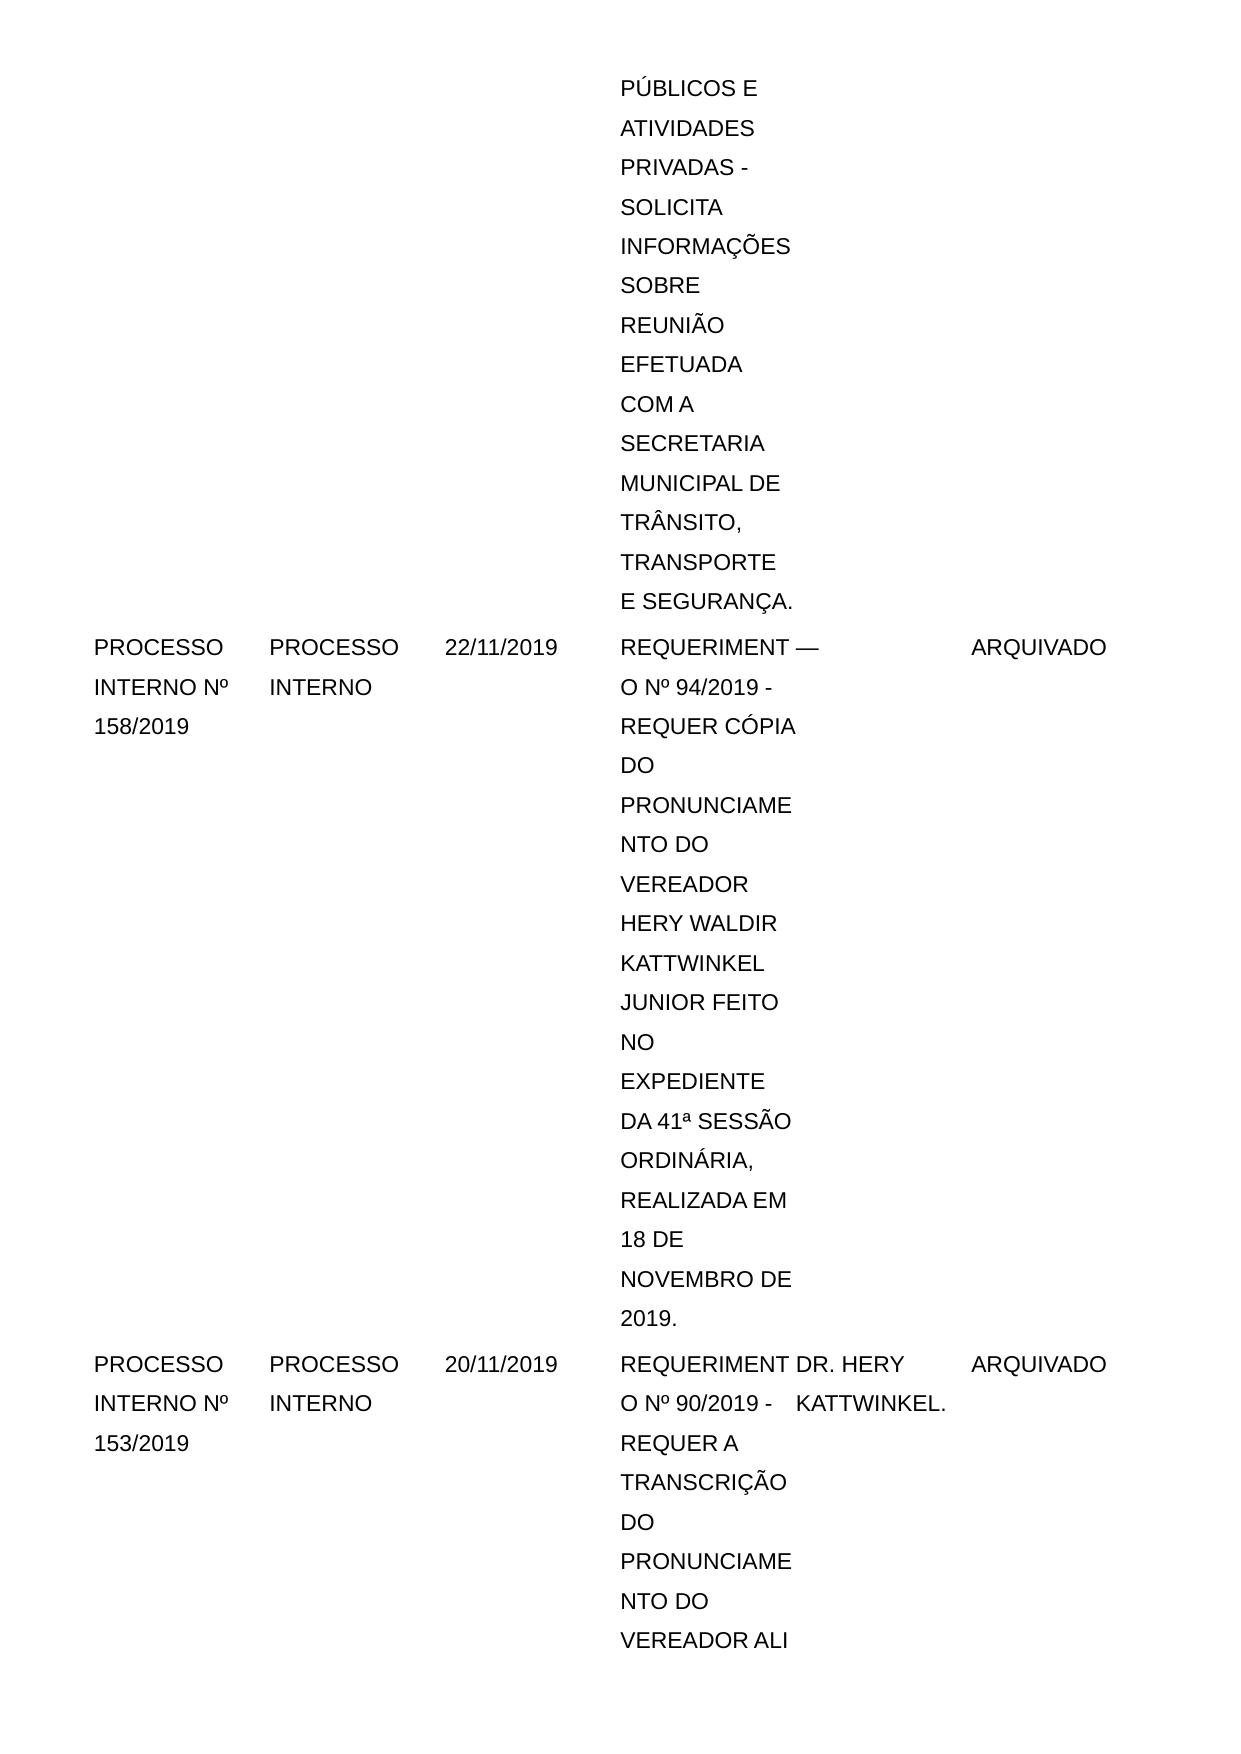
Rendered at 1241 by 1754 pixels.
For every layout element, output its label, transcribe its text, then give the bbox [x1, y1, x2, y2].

table_cell 22/11/2019 [445, 634, 620, 1351]
table_cell REQUERIMENTO Nº 94/2019 - REQUER CÓPIA DO PRONUNCIAMENTO DO VEREADOR HERY WALDIR KATTWINKEL JUNIOR FEITO NO EXPEDIENTE DA 41ª SESSÃO ORDINÁRIA, REALIZADA EM 18 DE NOVEMBRO DE 2019. [620, 634, 796, 1351]
table_cell DR. HERY KATTWINKEL. [796, 1351, 971, 1653]
table_cell [796, 75, 971, 634]
table_cell [971, 75, 1146, 634]
table_cell [94, 75, 269, 634]
table_cell PROCESSO INTERNO Nº 153/2019 [94, 1351, 269, 1653]
table_cell PROCESSO INTERNO Nº 158/2019 [94, 634, 269, 1351]
table_cell PROCESSO INTERNO [269, 1351, 444, 1653]
table_cell [269, 75, 444, 634]
table_cell 20/11/2019 [445, 1351, 620, 1653]
table_cell REQUERIMENTO Nº 90/2019 - REQUER A TRANSCRIÇÃO DO PRONUNCIAMENTO DO VEREADOR ALI [620, 1351, 796, 1653]
table_cell [445, 75, 620, 634]
table_cell ARQUIVADO [971, 634, 1146, 1351]
table_cell — [796, 634, 971, 1351]
table_cell PROCESSO INTERNO [269, 634, 444, 1351]
table_cell ARQUIVADO [971, 1351, 1146, 1653]
table_cell PÚBLICOS E ATIVIDADES PRIVADAS - SOLICITA INFORMAÇÕES SOBRE REUNIÃO EFETUADA COM A SECRETARIA MUNICIPAL DE TRÂNSITO, TRANSPORTE E SEGURANÇA. [620, 75, 796, 634]
